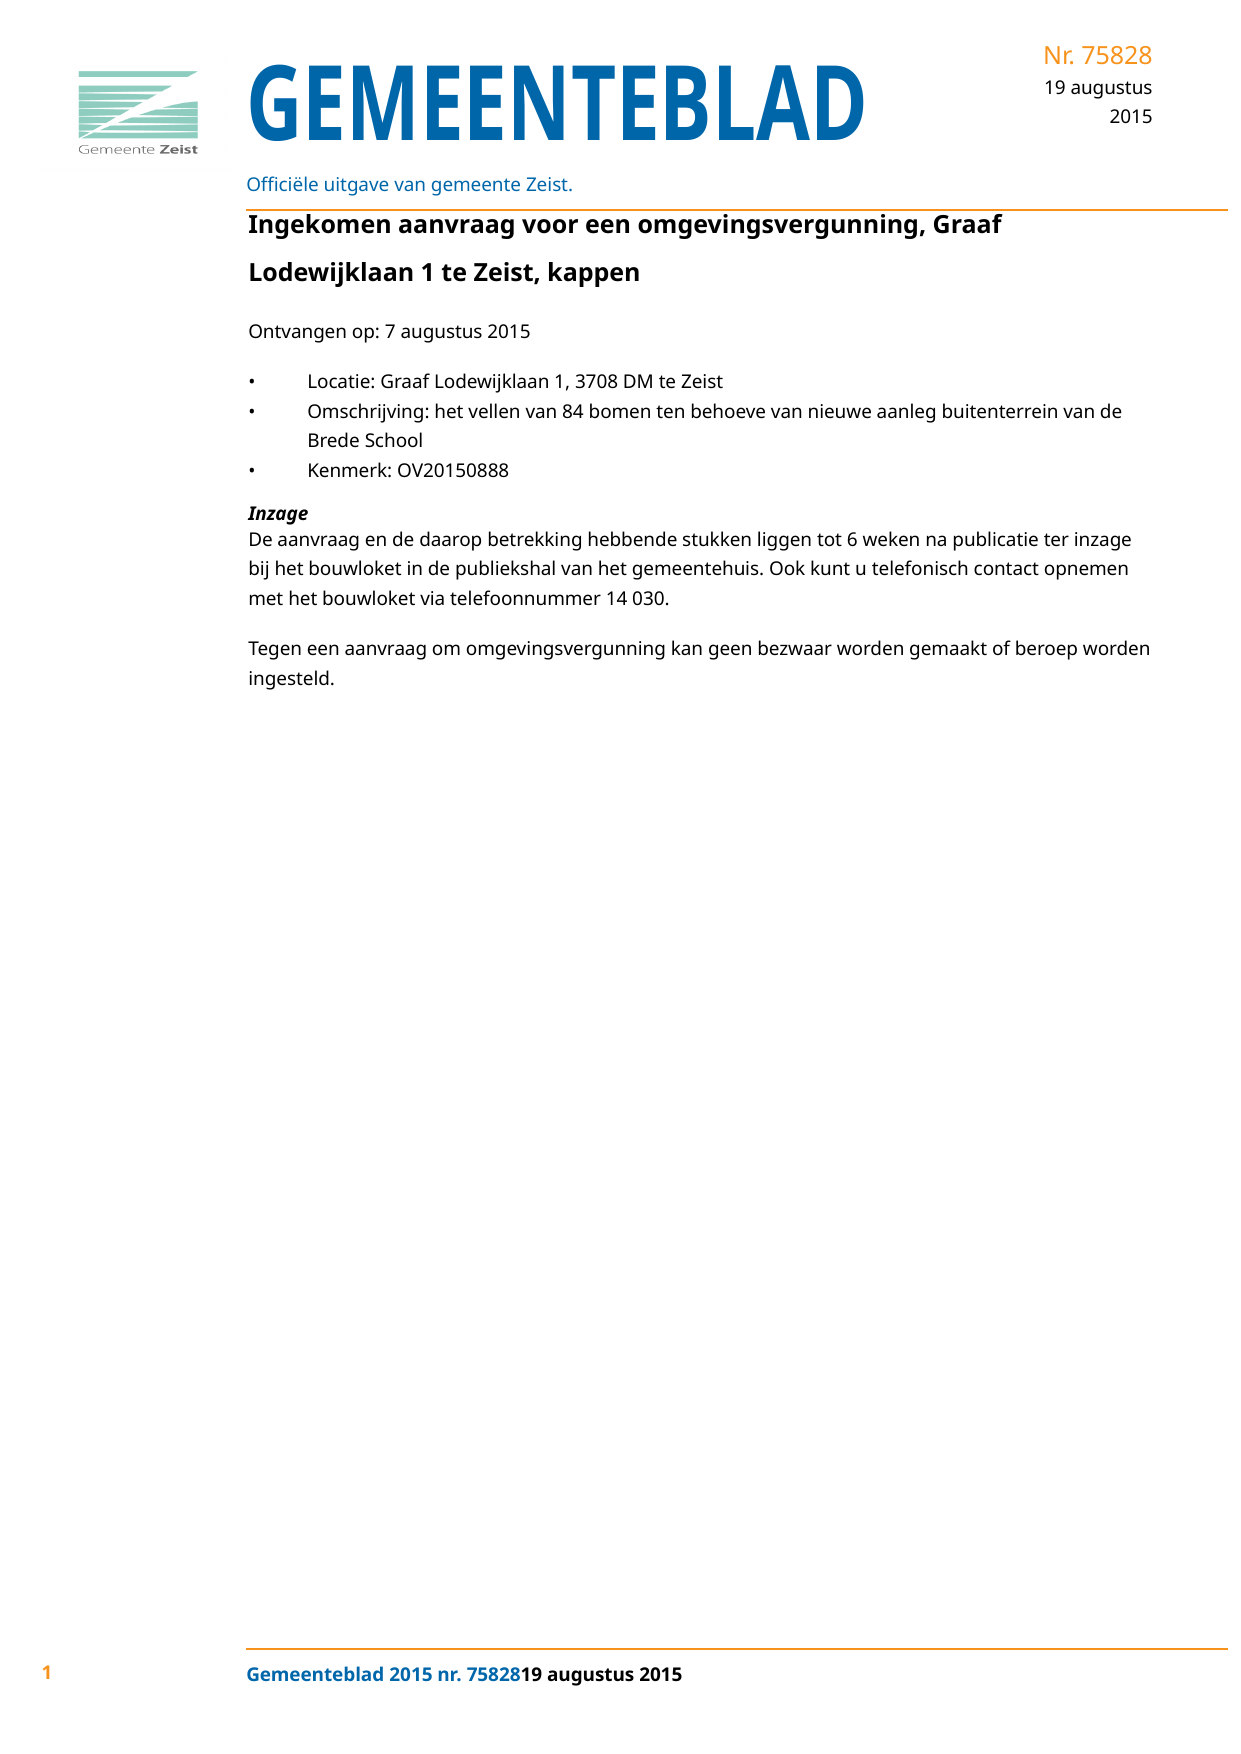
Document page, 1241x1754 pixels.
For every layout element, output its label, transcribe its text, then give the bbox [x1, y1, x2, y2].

text Ingekomen aanvraag voor een omgevingsvergunning, Graaf Lodewijklaan 1 te Zeist, kappen [248, 211, 1152, 288]
text Inzage [248, 500, 1152, 526]
list Omschrijving: het vellen van 84 bomen ten behoeve van nieuwe aanleg buitenterrein van de Brede School [248, 398, 1152, 453]
text De aanvraag en de daarop betrekking hebbende stukken liggen tot 6 weken na publicatie ter inzage bij het bouwloket in de publiekshal van het gemeentehuis. Ook kunt u telefonisch contact opnemen met het bouwloket via telefoonnummer 14 030. [248, 526, 1152, 611]
text Ontvangen op: 7 augustus 2015 [248, 318, 1152, 344]
picture [41, 47, 231, 172]
text Tegen een aanvraag om omgevingsvergunning kan geen bezwaar worden gemaakt of beroep worden ingesteld. [248, 636, 1152, 691]
list Kenmerk: OV20150888 [248, 457, 1152, 483]
list Locatie: Graaf Lodewijklaan 1, 3708 DM te Zeist [248, 368, 1152, 394]
